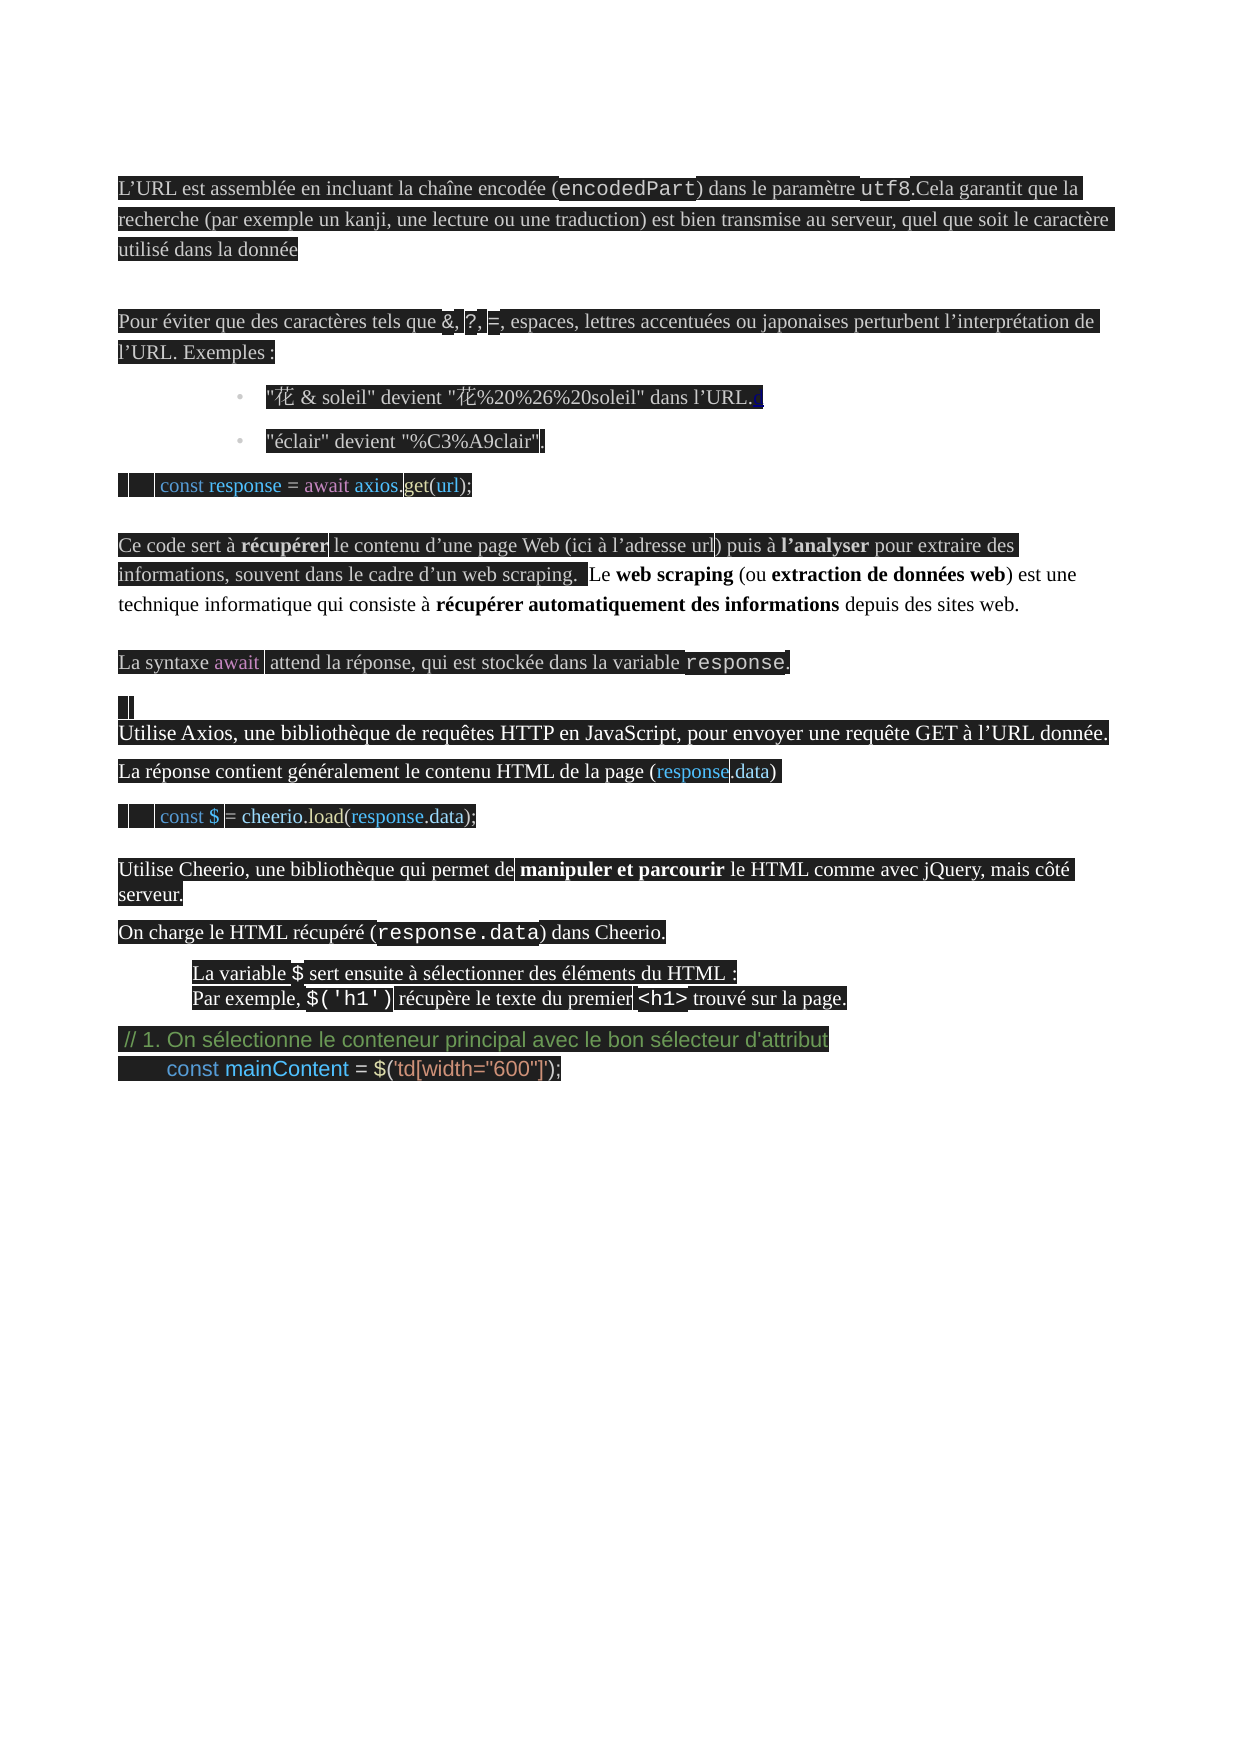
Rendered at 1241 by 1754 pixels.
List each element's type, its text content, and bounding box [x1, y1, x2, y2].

text Ce code sert à récupérer le contenu d’une page Web (ici à l’adresse url) puis à l’analyser pour extraire des informations, souvent dans le cadre d’un web scraping. Le web scraping (ou extraction de données web) est une technique informatique qui consiste à récupérer automatiquement des informations depuis des sites web. [118, 527, 1122, 616]
text const response = await axios.get(url); [118, 467, 1122, 497]
text // 1. On sélectionne le conteneur principal avec le bon sélecteur d'attribut [118, 1026, 1122, 1052]
text Utilise Cheerio, une bibliothèque qui permet de manipuler et parcourir le HTML comme avec jQuery, mais côté serveur. [118, 857, 1122, 906]
list "花 & soleil" devient "花%20%26%20soleil" dans l’URL.d [236, 379, 1122, 409]
list "éclair" devient "%C3%A9clair". [236, 423, 1122, 453]
text La réponse contient généralement le contenu HTML de la page (response.data) [118, 759, 1122, 783]
text const mainContent = $('td[width="600"]'); [118, 1052, 1122, 1081]
text const $ = cheerio.load(response.data); [118, 798, 1122, 828]
text La syntaxe await attend la réponse, qui est stockée dans la variable response. [118, 646, 1122, 675]
text On charge le HTML récupéré (response.data) dans Cheerio. [118, 920, 1122, 946]
text Pour éviter que des caractères tels que &, ?, =, espaces, lettres accentuées ou japonaises perturbent l’interprétation de l’URL. Exemples : [118, 275, 1122, 364]
text L’URL est assemblée en incluant la chaîne encodée (encodedPart) dans le paramètre utf8.Cela garantit que la recherche (par exemple un kanji, une lecture ou une traduction) est bien transmise au serveur, quel que soit le caractère utilisé dans la donnée [118, 172, 1122, 261]
list La variable $ sert ensuite à sélectionner des éléments du HTML : Par exemple, $('h1') récupère le texte du premier <h1> trouvé sur la page. [162, 960, 1122, 1012]
text Utilise Axios, une bibliothèque de requêtes HTTP en JavaScript, pour envoyer une requête GET à l’URL donnée. [118, 719, 1122, 745]
